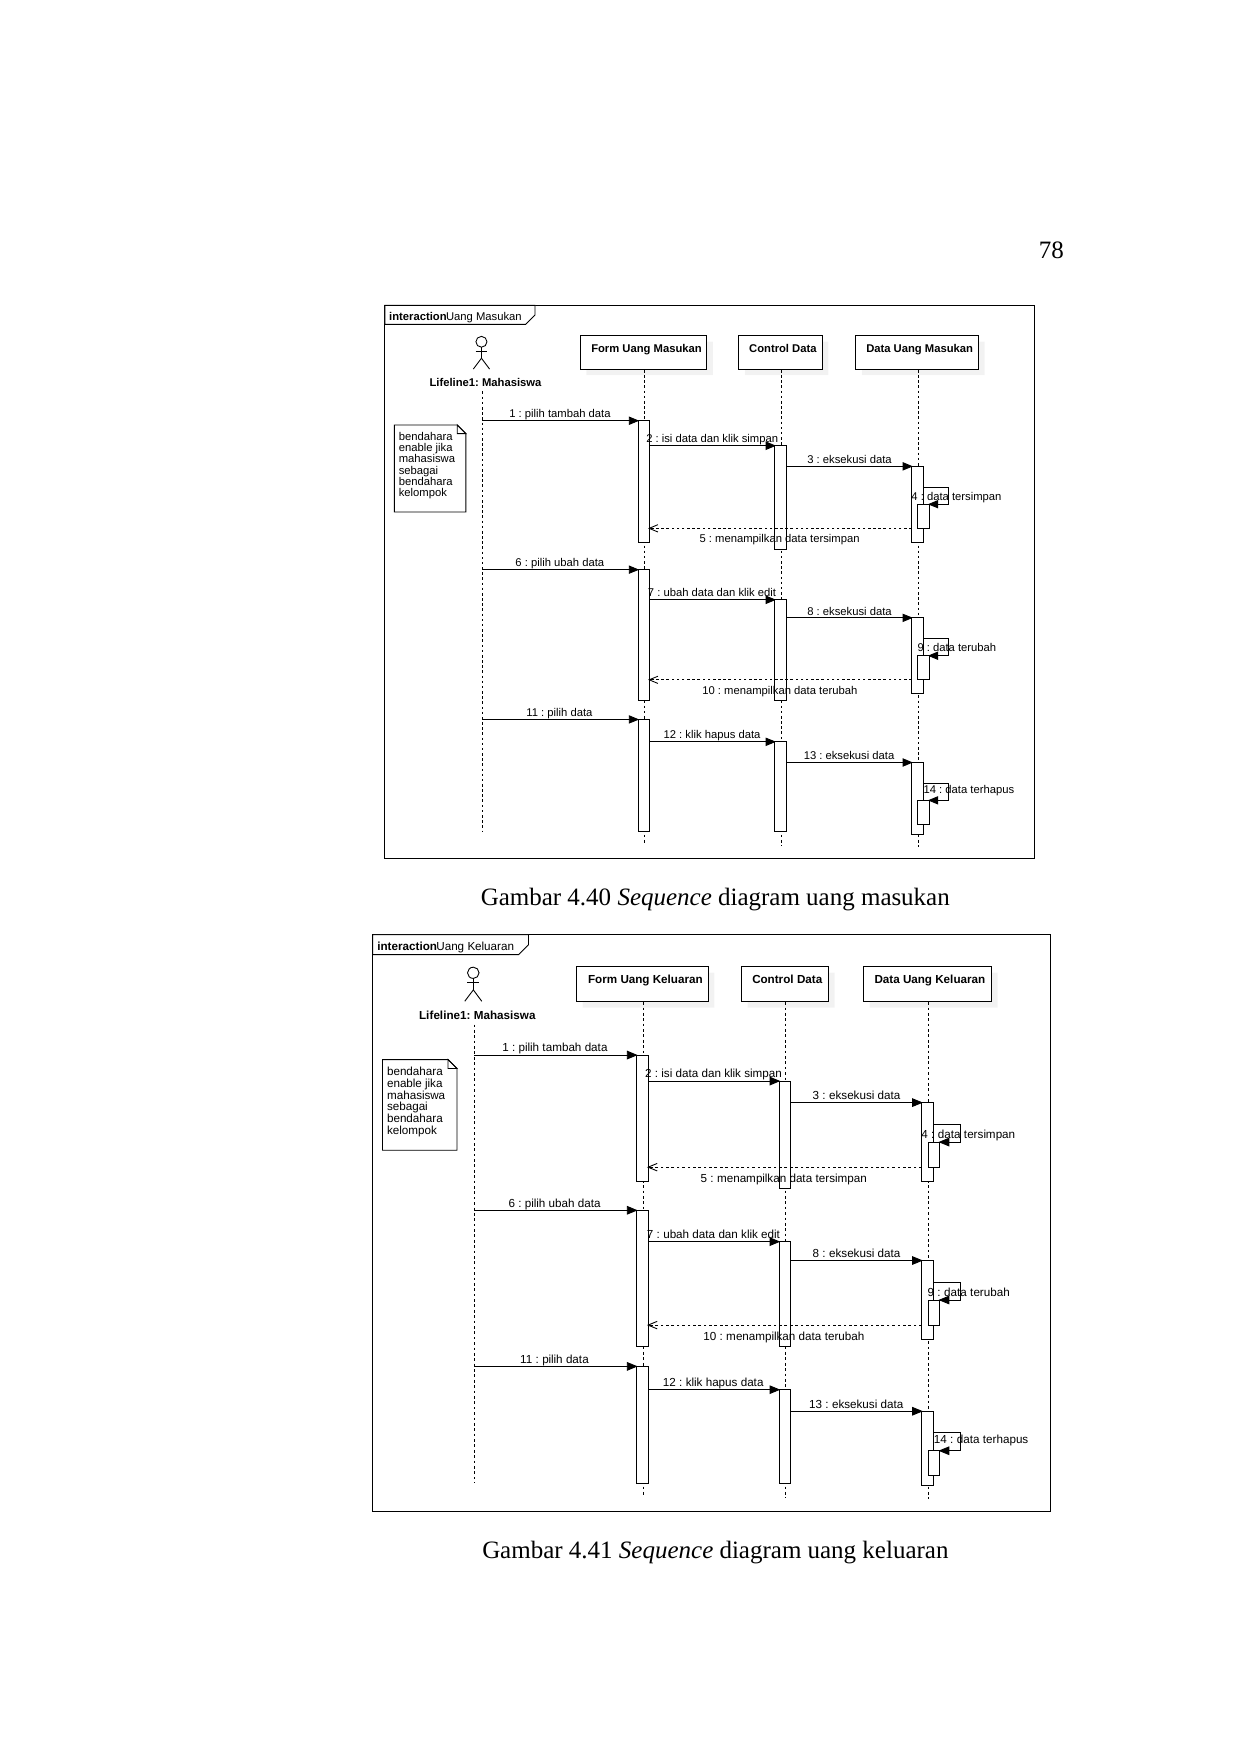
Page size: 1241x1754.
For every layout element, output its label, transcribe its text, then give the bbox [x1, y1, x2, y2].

text Gambar 4.40 Sequence diagram uang masukan [367, 294, 1063, 911]
text Gambar 4.41 Sequence diagram uang keluaran [367, 925, 1063, 1564]
